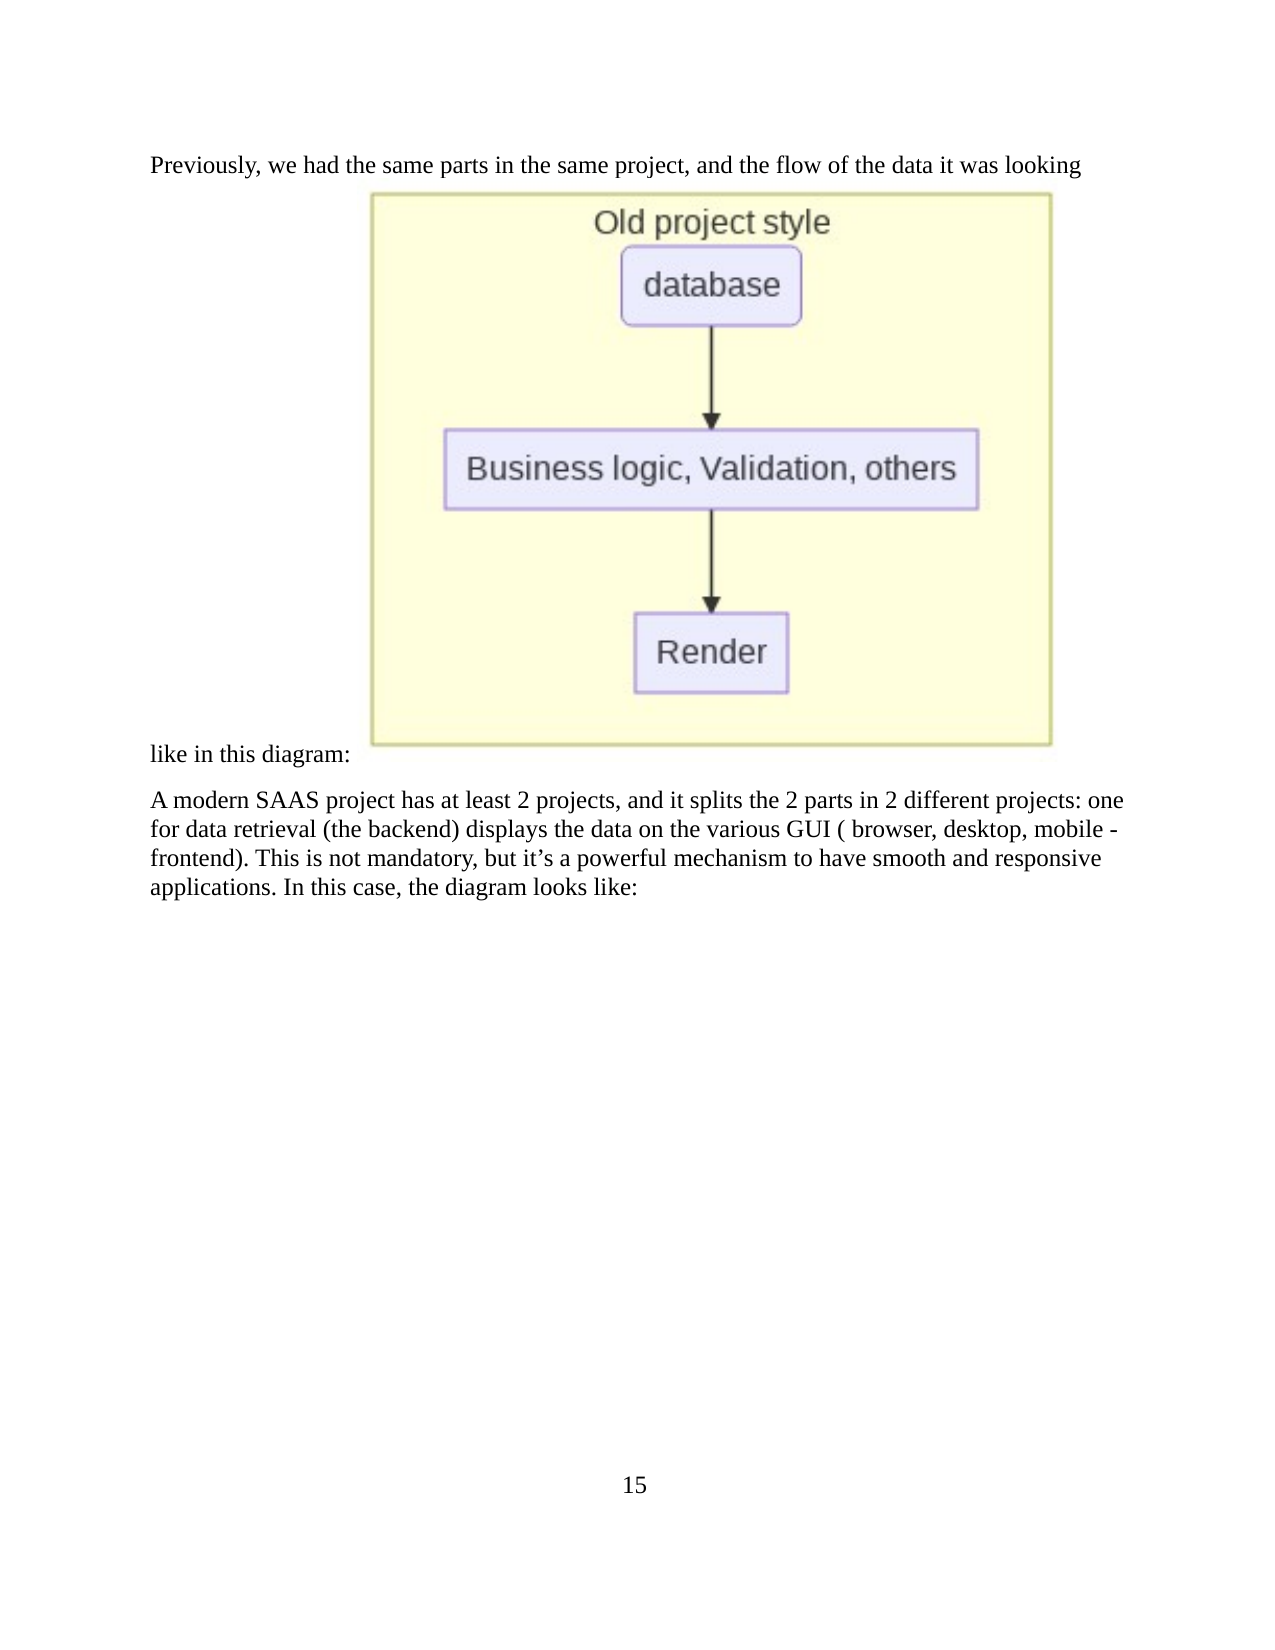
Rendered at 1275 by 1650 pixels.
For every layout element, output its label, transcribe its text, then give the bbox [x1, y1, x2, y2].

picture [356, 178, 1068, 762]
text A modern SAAS project has at least 2 projects, and it splits the 2 parts in 2 different projects: one for data retrieval (the backend) displays the data on the various GUI ( browser, desktop, mobile - frontend). This is not mandatory, but it’s a powerful mechanism to have smooth and responsive applications. In this case, the diagram looks like: [150, 785, 1125, 900]
text Previously, we had the same parts in the same project, and the flow of the data it was looking like in this diagram: [150, 150, 1125, 767]
